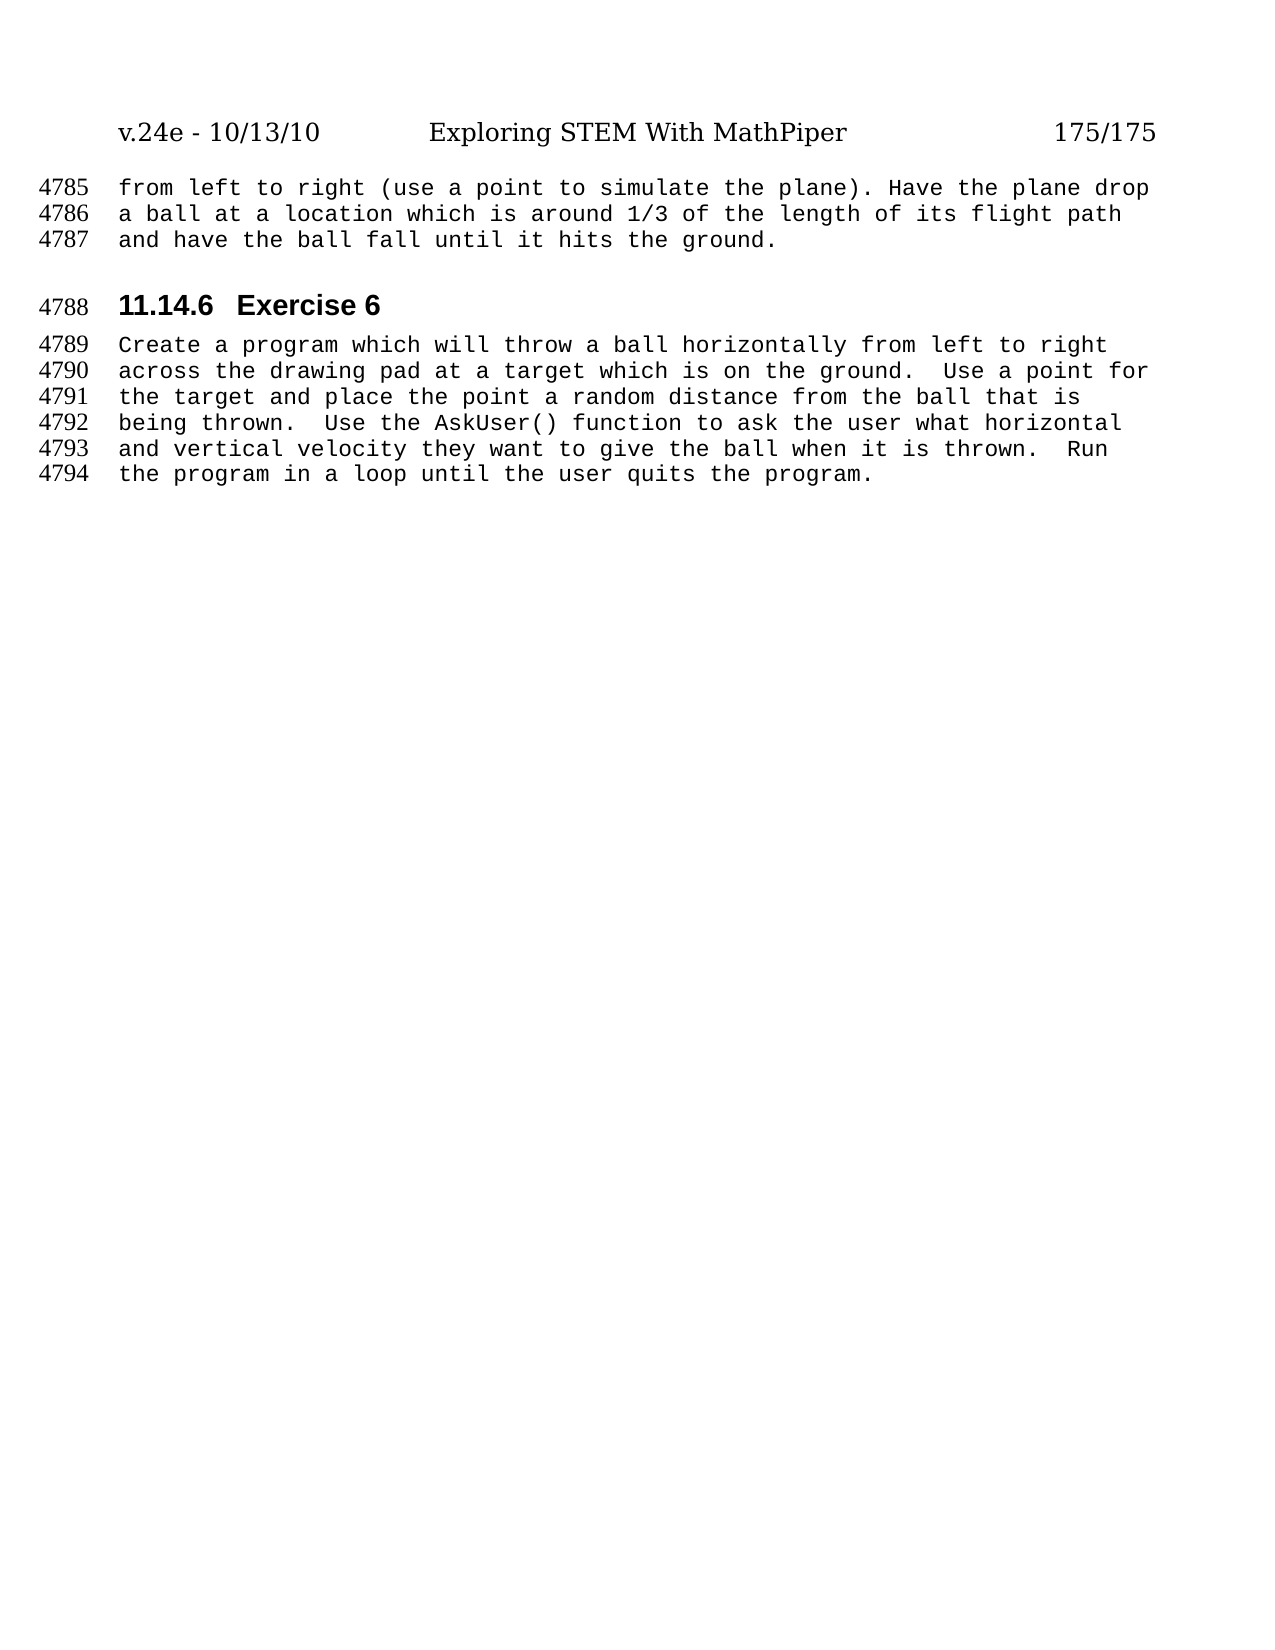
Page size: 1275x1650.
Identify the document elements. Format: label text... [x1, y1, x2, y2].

text Create a program which will throw a ball horizontally from left to right across the drawing pad at a target which is on the ground. Use a point for the target and place the point a random distance from the ball that is being thrown. Use the AskUser() function to ask the user what horizontal and vertical velocity they want to give the ball when it is thrown. Run the program in a loop until the user quits the program. [118, 333, 1157, 489]
text from left to right (use a point to simulate the plane). Have the plane drop a ball at a location which is around 1/3 of the length of its flight path and have the ball fall until it hits the ground. [118, 177, 1157, 254]
subtitle Exercise 6 [118, 288, 1157, 321]
